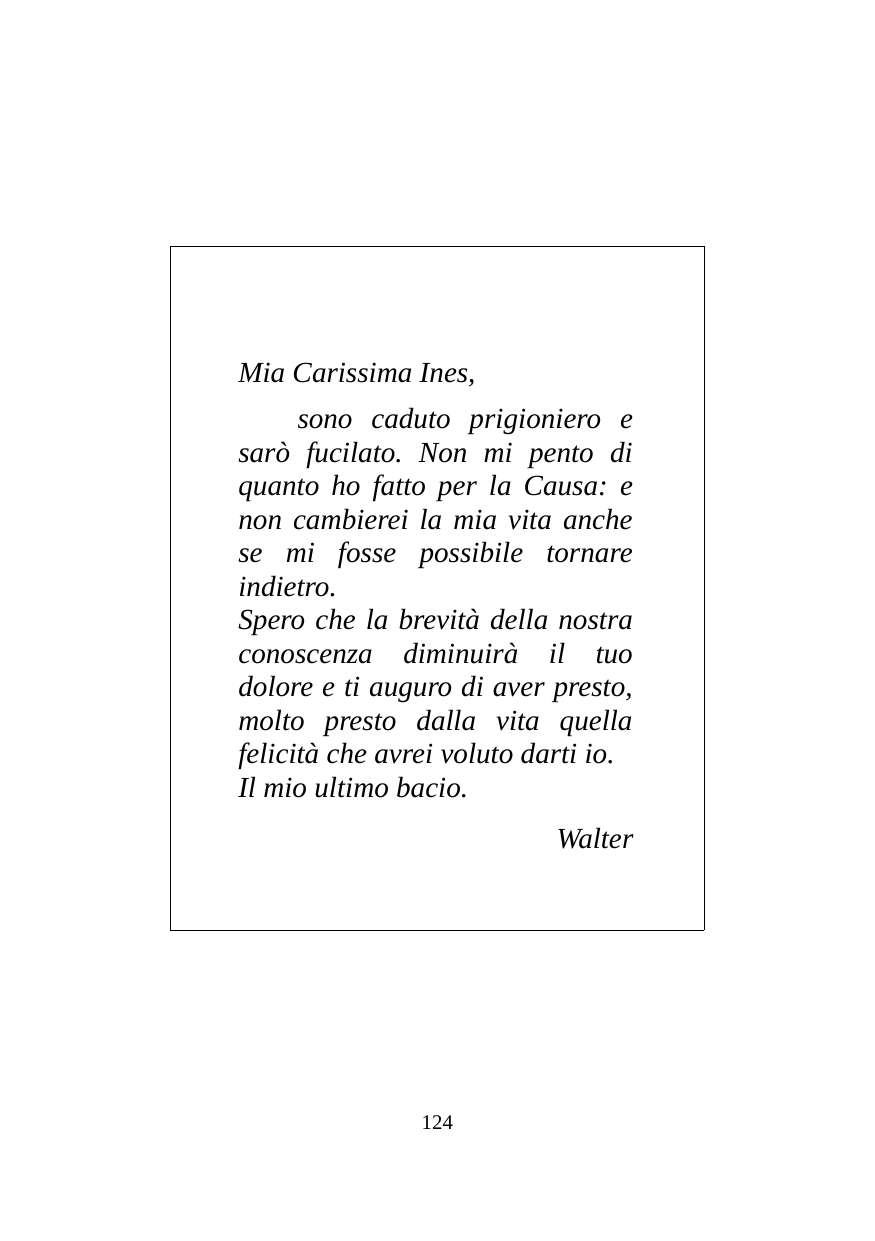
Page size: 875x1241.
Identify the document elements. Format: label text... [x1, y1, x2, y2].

text Walter [238, 821, 636, 855]
text sono caduto prigioniero e sarò fucilato. Non mi pento di quanto ho fatto per la Causa: e non cambierei la mia vita anche se mi fosse possibile tornare indietro. [238, 401, 636, 602]
subtitle Mia Carissima Ines, [238, 355, 636, 389]
text Il mio ultimo bacio. [238, 770, 636, 804]
text Spero che la brevità della nostra conoscenza diminuirà il tuo dolore e ti auguro di aver presto, molto presto dalla vita quella felicità che avrei voluto darti io. [238, 602, 636, 770]
